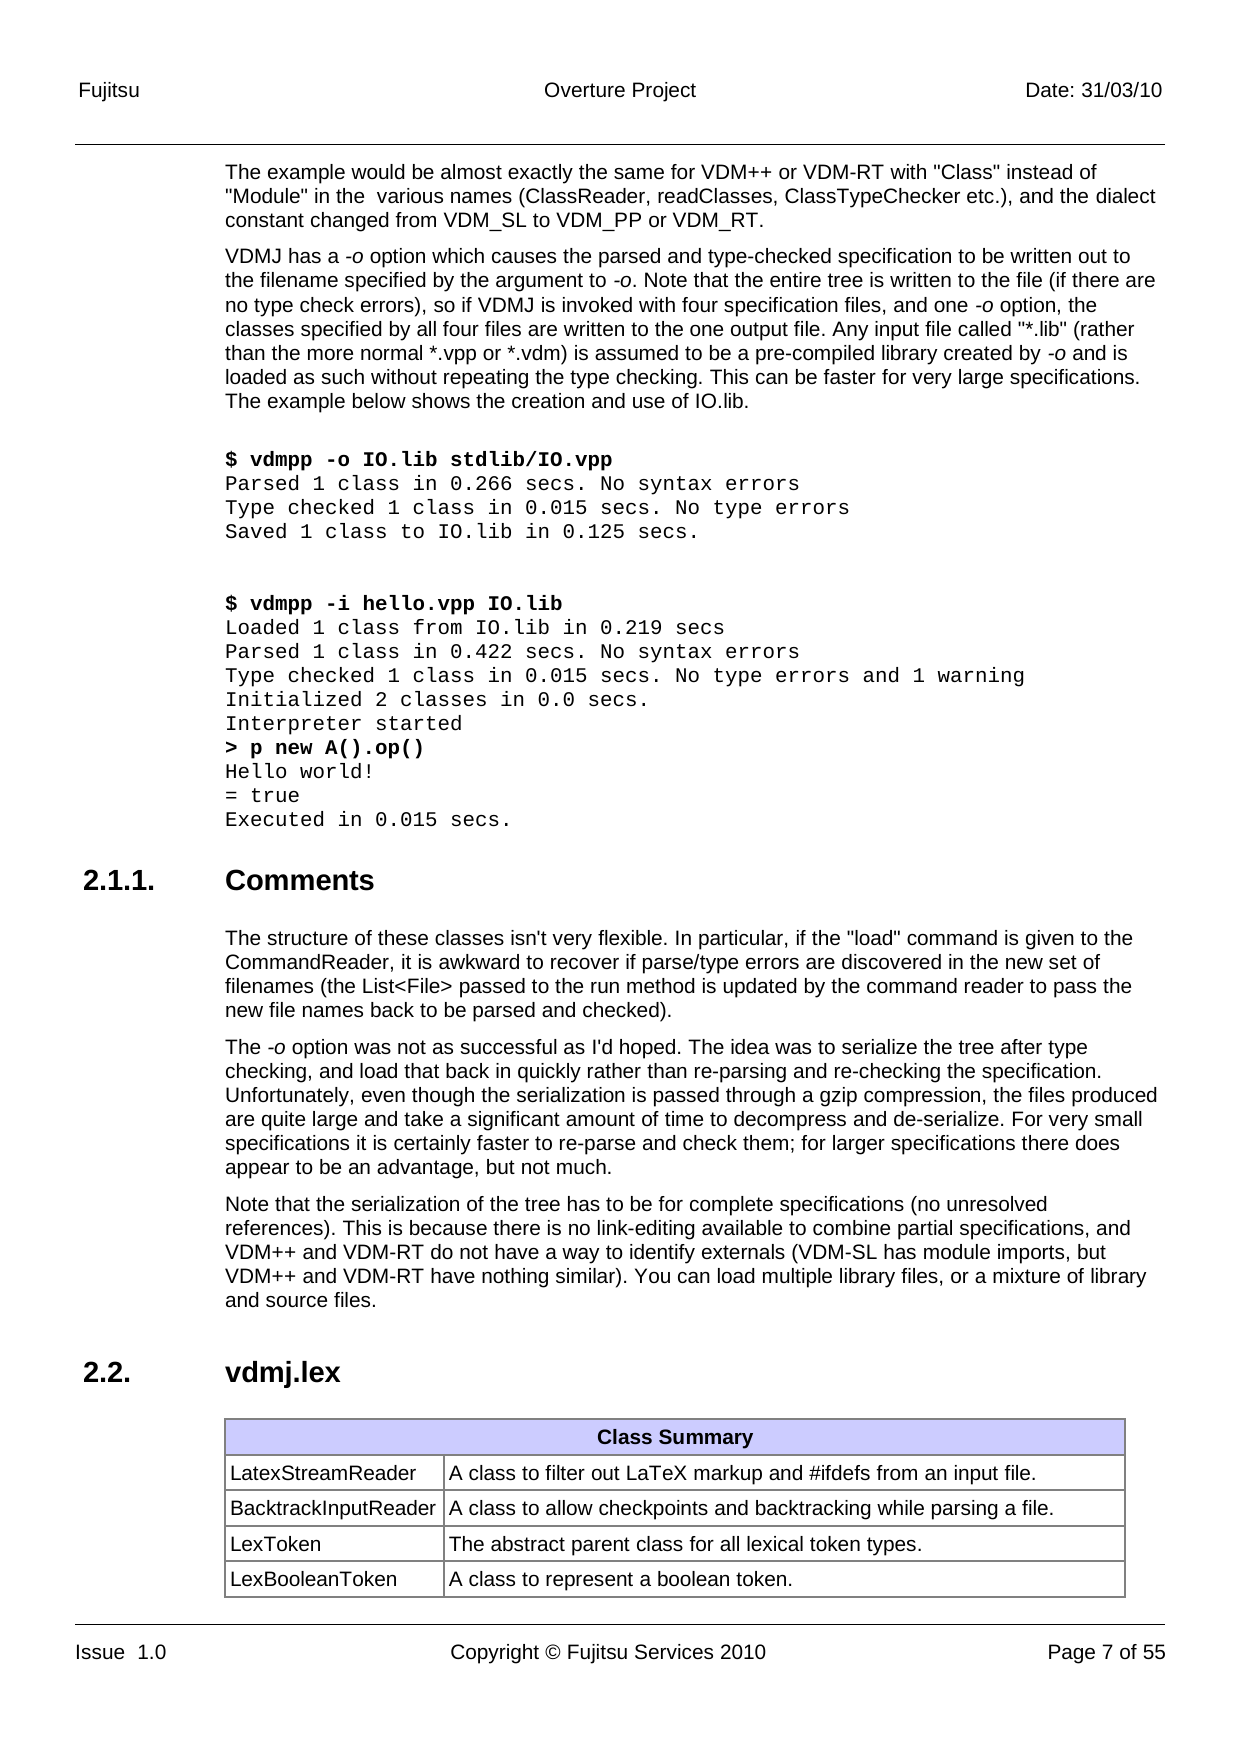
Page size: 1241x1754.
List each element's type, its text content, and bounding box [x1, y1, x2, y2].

text The example would be almost exactly the same for VDM++ or VDM-RT with "Class" instead of "Module" in the various names (ClassReader, readClasses, ClassTypeChecker etc.), and the dialect constant changed from VDM_SL to VDM_PP or VDM_RT. [225, 160, 1165, 232]
text The structure of these classes isn't very flexible. In particular, if the "load" command is given to the CommandReader, it is awkward to recover if parse/type errors are discovered in the new set of filenames (the List<File> passed to the run method is updated by the command reader to pass the new file names back to be parsed and checked). [225, 926, 1165, 1022]
text Type checked 1 class in 0.015 secs. No type errors and 1 warning [225, 665, 1165, 689]
text Hello world! [225, 761, 1165, 785]
table_cell BacktrackInputReader [226, 1491, 443, 1525]
text Interpreter started [225, 713, 1165, 737]
text Initialized 2 classes in 0.0 secs. [225, 689, 1165, 713]
text $ vdmpp -i hello.vpp IO.lib [225, 593, 1165, 617]
text VDMJ has a -o option which causes the parsed and type-checked specification to be written out to the filename specified by the argument to -o. Note that the entire tree is written to the file (if there are no type check errors), so if VDMJ is invoked with four specification files, and one -o option, the classes specified by all four files are written to the one output file. Any input file called "*.lib" (rather than the more normal *.vpp or *.vdm) is assumed to be a pre-compiled library created by -o and is loaded as such without repeating the type checking. This can be faster for very large specifications. The example below shows the creation and use of IO.lib. [225, 244, 1165, 413]
text Loaded 1 class from IO.lib in 0.219 secs [225, 617, 1165, 641]
table_cell LatexStreamReader [226, 1456, 443, 1489]
text = true [225, 785, 1165, 809]
subtitle vdmj.lex [75, 1354, 1165, 1388]
text Saved 1 class to IO.lib in 0.125 secs. [225, 521, 1165, 545]
text Parsed 1 class in 0.422 secs. No syntax errors [225, 641, 1165, 665]
table_cell A class to filter out LaTeX markup and #ifdefs from an input file. [445, 1456, 1124, 1489]
table_cell LexBooleanToken [226, 1562, 443, 1596]
table_cell A class to allow checkpoints and backtracking while parsing a file. [445, 1491, 1124, 1525]
subtitle Comments [75, 863, 1165, 896]
table_header Class Summary [226, 1420, 1124, 1454]
text > p new A().op() [225, 737, 1165, 761]
text Note that the serialization of the tree has to be for complete specifications (no unresolved references). This is because there is no link-editing available to combine partial specifications, and VDM++ and VDM-RT do not have a way to identify externals (VDM-SL has module imports, but VDM++ and VDM-RT have nothing similar). You can load multiple library files, or a mixture of library and source files. [225, 1192, 1165, 1312]
table_cell LexToken [226, 1527, 443, 1560]
text Parsed 1 class in 0.266 secs. No syntax errors [225, 473, 1165, 497]
text The -o option was not as successful as I'd hoped. The idea was to serialize the tree after type checking, and load that back in quickly rather than re-parsing and re-checking the specification. Unfortunately, even though the serialization is passed through a gzip compression, the files produced are quite large and take a significant amount of time to decompress and de-serialize. For very small specifications it is certainly faster to re-parse and check them; for larger specifications there does appear to be an advantage, but not much. [225, 1035, 1165, 1179]
table_cell The abstract parent class for all lexical token types. [445, 1527, 1124, 1560]
text $ vdmpp -o IO.lib stdlib/IO.vpp [225, 449, 1165, 473]
text Type checked 1 class in 0.015 secs. No type errors [225, 497, 1165, 521]
text Executed in 0.015 secs. [225, 809, 1165, 833]
table_cell A class to represent a boolean token. [445, 1562, 1124, 1596]
